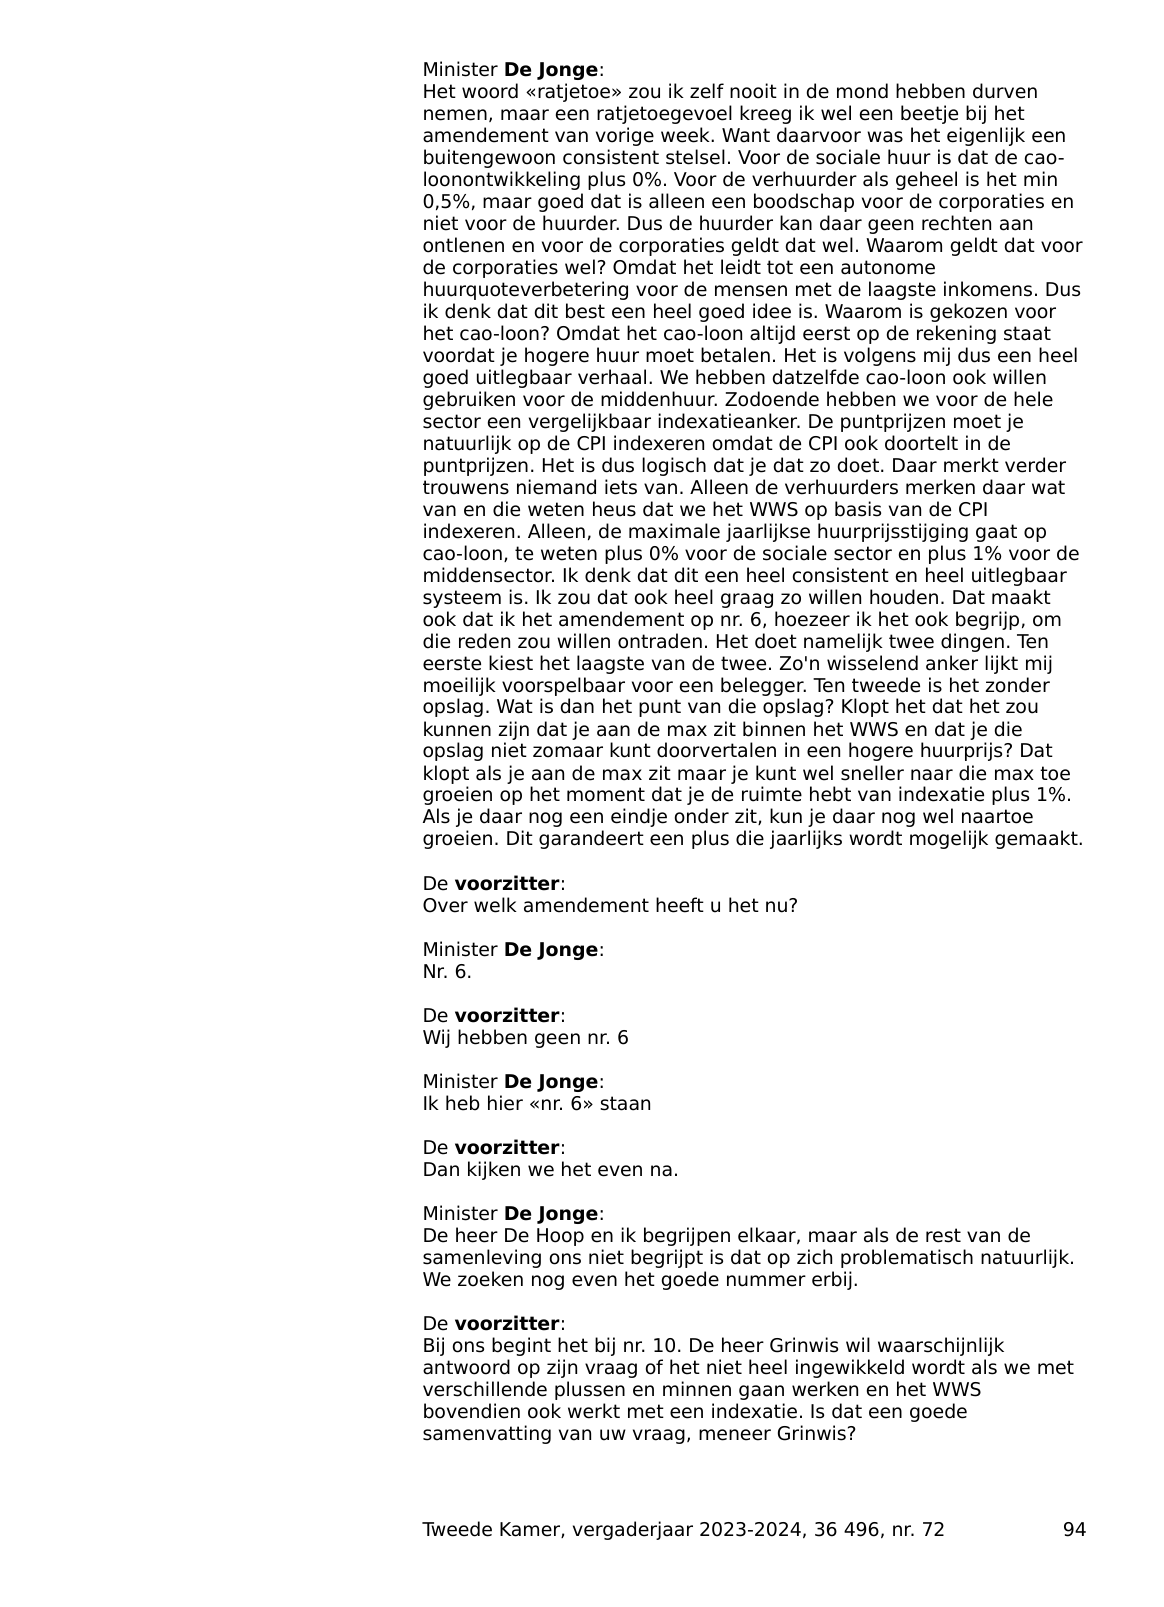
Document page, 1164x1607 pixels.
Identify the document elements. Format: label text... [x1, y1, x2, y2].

text De heer De Hoop en ik begrijpen elkaar, maar als de rest van de samenleving ons niet begrijpt is dat op zich problematisch natuurlijk. We zoeken nog even het goede nummer erbij. [422, 1225, 1087, 1291]
text Minister De Jonge: [422, 1203, 1087, 1225]
text Ik heb hier «nr. 6» staan [422, 1093, 1087, 1115]
text Dan kijken we het even na. [422, 1159, 1087, 1181]
text Het woord «ratjetoe» zou ik zelf nooit in de mond hebben durven nemen, maar een ratjetoegevoel kreeg ik wel een beetje bij het amendement van vorige week. Want daarvoor was het eigenlijk een buitengewoon consistent stelsel. Voor de sociale huur is dat de cao-loonontwikkeling plus 0%. Voor de verhuurder als geheel is het min 0,5%, maar goed dat is alleen een boodschap voor de corporaties en niet voor de huurder. Dus de huurder kan daar geen rechten aan ontlenen en voor de corporaties geldt dat wel. Waarom geldt dat voor de corporaties wel? Omdat het leidt tot een autonome huurquoteverbetering voor de mensen met de laagste inkomens. Dus ik denk dat dit best een heel goed idee is. Waarom is gekozen voor het cao-loon? Omdat het cao-loon altijd eerst op de rekening staat voordat je hogere huur moet betalen. Het is volgens mij dus een heel goed uitlegbaar verhaal. We hebben datzelfde cao-loon ook willen gebruiken voor de middenhuur. Zodoende hebben we voor de hele sector een vergelijkbaar indexatieanker. De puntprijzen moet je natuurlijk op de CPI indexeren omdat de CPI ook doortelt in de puntprijzen. Het is dus logisch dat je dat zo doet. Daar merkt verder trouwens niemand iets van. Alleen de verhuurders merken daar wat van en die weten heus dat we het WWS op basis van de CPI indexeren. Alleen, de maximale jaarlijkse huurprijsstijging gaat op cao-loon, te weten plus 0% voor de sociale sector en plus 1% voor de middensector. Ik denk dat dit een heel consistent en heel uitlegbaar systeem is. Ik zou dat ook heel graag zo willen houden. Dat maakt ook dat ik het amendement op nr. 6, hoezeer ik het ook begrijp, om die reden zou willen ontraden. Het doet namelijk twee dingen. Ten eerste kiest het laagste van de twee. Zo'n wisselend anker lijkt mij moeilijk voorspelbaar voor een belegger. Ten tweede is het zonder opslag. Wat is dan het punt van die opslag? Klopt het dat het zou kunnen zijn dat je aan de max zit binnen het WWS en dat je die opslag niet zomaar kunt doorvertalen in een hogere huurprijs? Dat klopt als je aan de max zit maar je kunt wel sneller naar die max toe groeien op het moment dat je de ruimte hebt van indexatie plus 1%. Als je daar nog een eindje onder zit, kun je daar nog wel naartoe groeien. Dit garandeert een plus die jaarlijks wordt mogelijk gemaakt. [422, 81, 1087, 850]
text Minister De Jonge: [422, 1071, 1087, 1093]
text De voorzitter: [422, 1137, 1087, 1159]
text De voorzitter: [422, 872, 1087, 894]
text Bij ons begint het bij nr. 10. De heer Grinwis wil waarschijnlijk antwoord op zijn vraag of het niet heel ingewikkeld wordt als we met verschillende plussen en minnen gaan werken en het WWS bovendien ook werkt met een indexatie. Is dat een goede samenvatting van uw vraag, meneer Grinwis? [422, 1335, 1087, 1445]
text Over welk amendement heeft u het nu? [422, 894, 1087, 916]
text Wij hebben geen nr. 6 [422, 1027, 1087, 1049]
text De voorzitter: [422, 1005, 1087, 1027]
text Nr. 6. [422, 961, 1087, 983]
text De voorzitter: [422, 1313, 1087, 1335]
text Minister De Jonge: [422, 59, 1087, 81]
text Minister De Jonge: [422, 939, 1087, 961]
